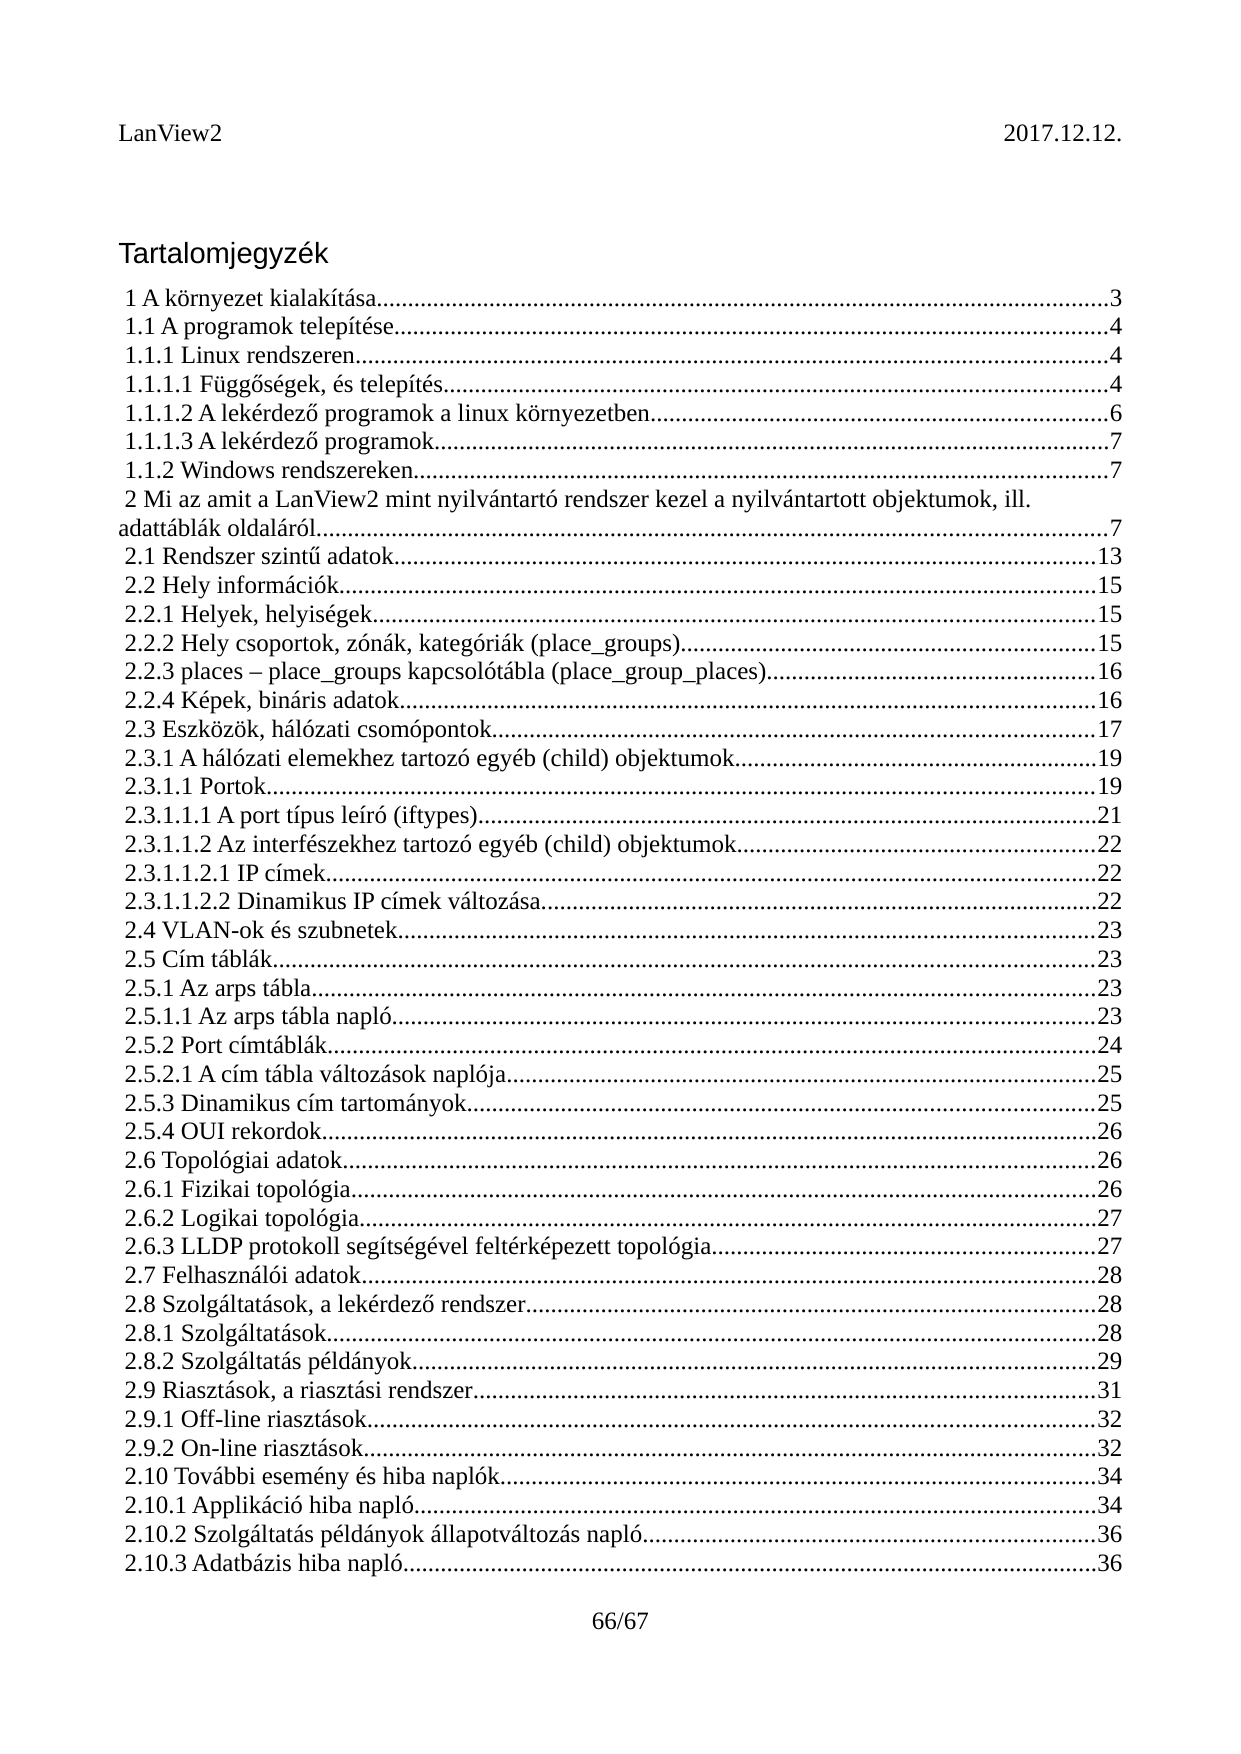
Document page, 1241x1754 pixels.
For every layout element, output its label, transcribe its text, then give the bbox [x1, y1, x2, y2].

text 2.7 Felhasználói adatok 28 [118, 1260, 1122, 1289]
text 2.10 További esemény és hiba naplók 34 [118, 1461, 1122, 1490]
text 1.1.1.2 A lekérdező programok a linux környezetben 6 [118, 398, 1122, 426]
text 2.5.4 OUI rekordok 26 [118, 1116, 1122, 1145]
text 2.3.1.1.2 Az interfészekhez tartozó egyéb (child) objektumok 22 [118, 829, 1122, 858]
text 2.2.1 Helyek, helyiségek 15 [118, 599, 1122, 628]
text 1.1.1.3 A lekérdező programok 7 [118, 426, 1122, 455]
text 2.6 Topológiai adatok 26 [118, 1145, 1122, 1174]
subtitle Tartalomjegyzék [118, 237, 1122, 270]
text 2.3.1.1 Portok 19 [118, 771, 1122, 800]
text 1 A környezet kialakítása 3 [118, 283, 1122, 311]
text 2.5.1 Az arps tábla 23 [118, 973, 1122, 1001]
text 2.9.1 Off-line riasztások 32 [118, 1404, 1122, 1433]
text 2.9.2 On-line riasztások 32 [118, 1433, 1122, 1461]
text 2.5.2 Port címtáblák. 24 [118, 1030, 1122, 1059]
text 2.8.2 Szolgáltatás példányok 29 [118, 1346, 1122, 1375]
text 2.5 Cím táblák 23 [118, 944, 1122, 973]
text 2.1 Rendszer szintű adatok 13 [118, 541, 1122, 570]
text 2.3.1.1.2.1 IP címek 22 [118, 858, 1122, 886]
text 2 Mi az amit a LanView2 mint nyilvántartó rendszer kezel a nyilvántartott objektumok, ill. adattáblák oldaláról. 7 [118, 484, 1122, 541]
text 2.9 Riasztások, a riasztási rendszer 31 [118, 1375, 1122, 1404]
text 2.5.1.1 Az arps tábla napló 23 [118, 1001, 1122, 1030]
text 2.3.1.1.2.2 Dinamikus IP címek változása. 22 [118, 886, 1122, 915]
text 2.3 Eszközök, hálózati csomópontok 17 [118, 714, 1122, 743]
text 2.5.2.1 A cím tábla változások naplója 25 [118, 1059, 1122, 1088]
text 2.4 VLAN-ok és szubnetek 23 [118, 915, 1122, 944]
text 2.2.3 places – place_groups kapcsolótábla (place_group_places) 16 [118, 656, 1122, 685]
text 2.5.3 Dinamikus cím tartományok 25 [118, 1088, 1122, 1116]
text 2.2 Hely információk 15 [118, 570, 1122, 599]
text 2.6.2 Logikai topológia 27 [118, 1203, 1122, 1231]
text 2.6.1 Fizikai topológia 26 [118, 1174, 1122, 1203]
text 1.1.1.1 Függőségek, és telepítés 4 [118, 369, 1122, 398]
text 2.10.3 Adatbázis hiba napló 36 [118, 1548, 1122, 1576]
text 2.10.1 Applikáció hiba napló 34 [118, 1490, 1122, 1519]
text 1.1.1 Linux rendszeren 4 [118, 340, 1122, 369]
text 2.2.4 Képek, bináris adatok 16 [118, 685, 1122, 714]
text 2.3.1.1.1 A port típus leíró (iftypes) 21 [118, 800, 1122, 829]
text 1.1 A programok telepítése 4 [118, 311, 1122, 340]
text 1.1.2 Windows rendszereken 7 [118, 455, 1122, 484]
text 2.8 Szolgáltatások, a lekérdező rendszer 28 [118, 1289, 1122, 1318]
text 2.3.1 A hálózati elemekhez tartozó egyéb (child) objektumok 19 [118, 743, 1122, 771]
text 2.6.3 LLDP protokoll segítségével feltérképezett topológia 27 [118, 1231, 1122, 1260]
text 2.10.2 Szolgáltatás példányok állapotváltozás napló 36 [118, 1519, 1122, 1548]
text 2.8.1 Szolgáltatások 28 [118, 1318, 1122, 1346]
text 2.2.2 Hely csoportok, zónák, kategóriák (place_groups) 15 [118, 628, 1122, 656]
